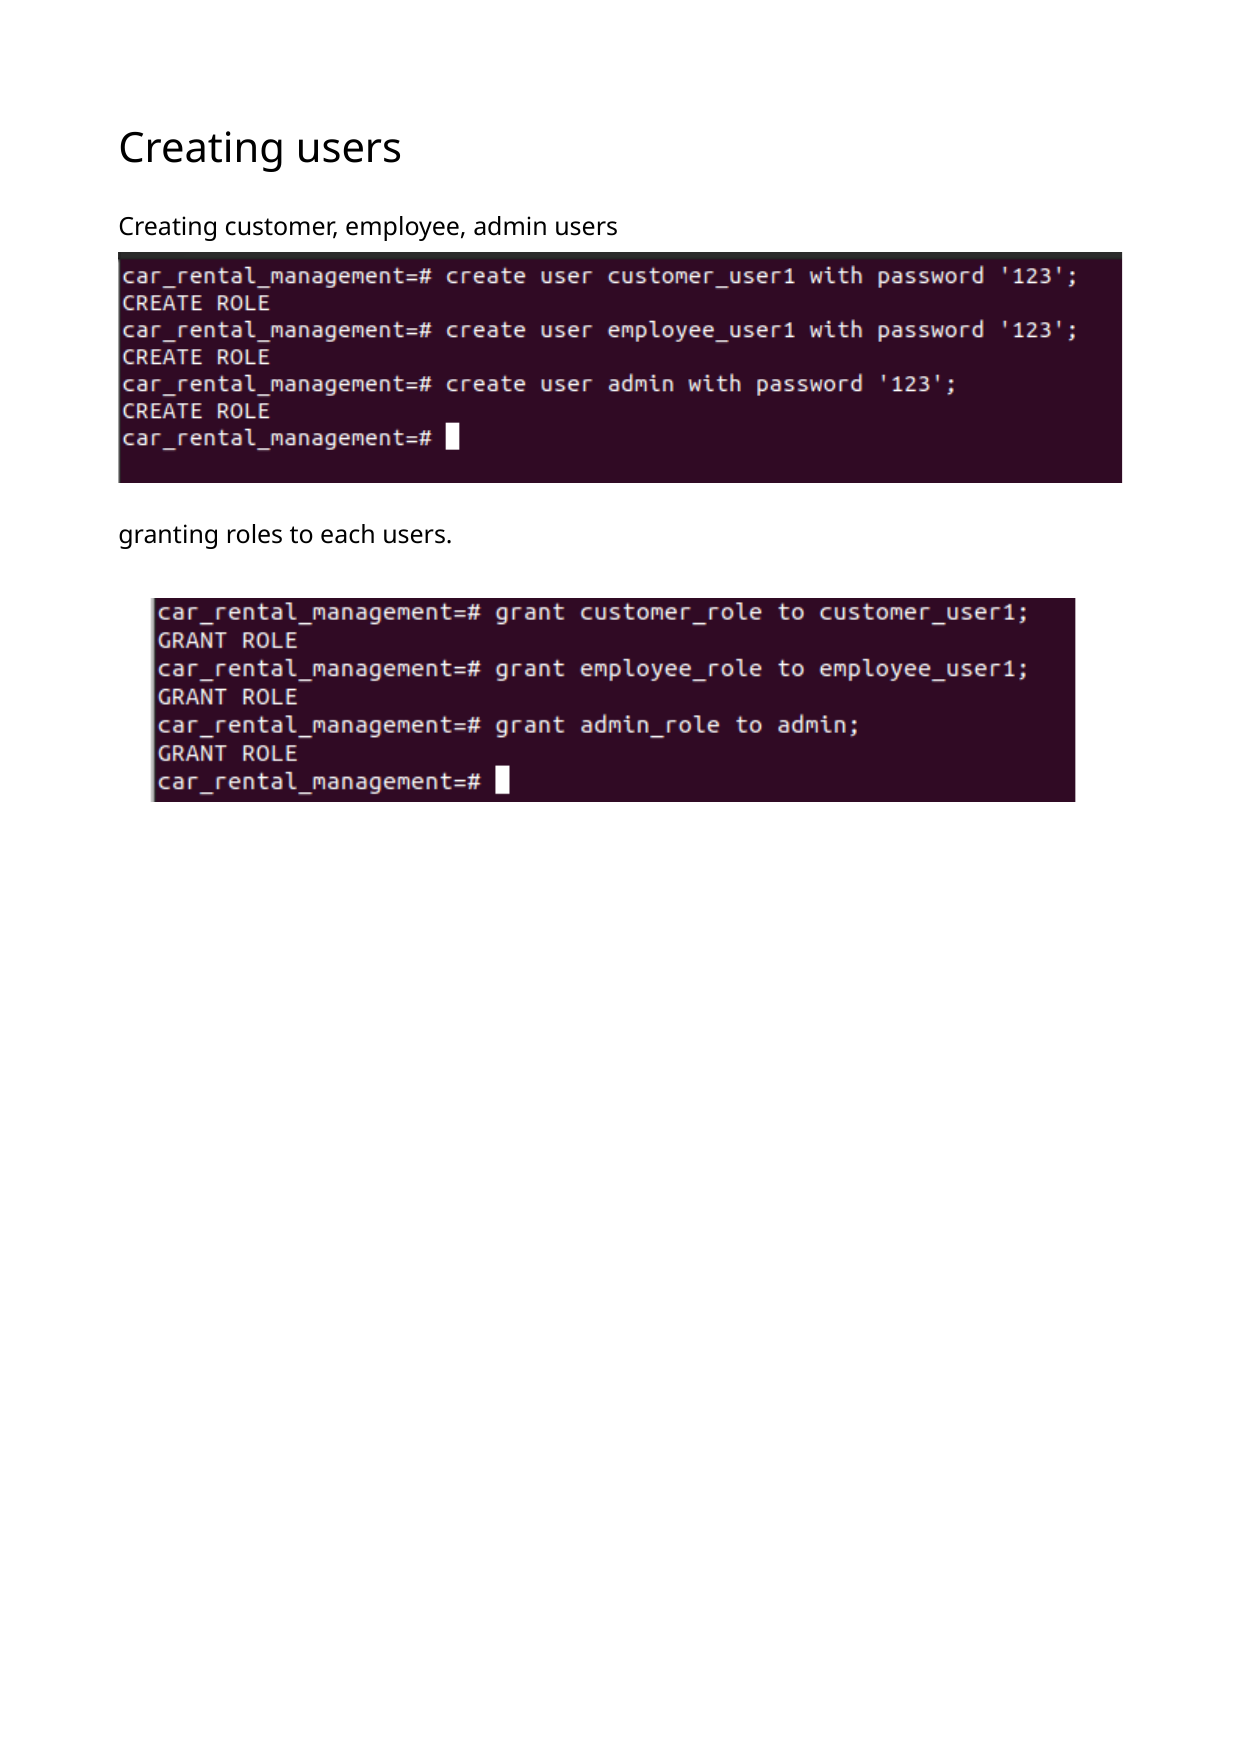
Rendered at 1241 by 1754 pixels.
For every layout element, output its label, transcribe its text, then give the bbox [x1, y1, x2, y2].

text Creating customer, employee, admin users [118, 209, 1122, 243]
picture [150, 598, 1076, 802]
text granting roles to each users. [118, 517, 1122, 551]
picture [118, 252, 1123, 483]
text Creating users [118, 118, 1122, 175]
